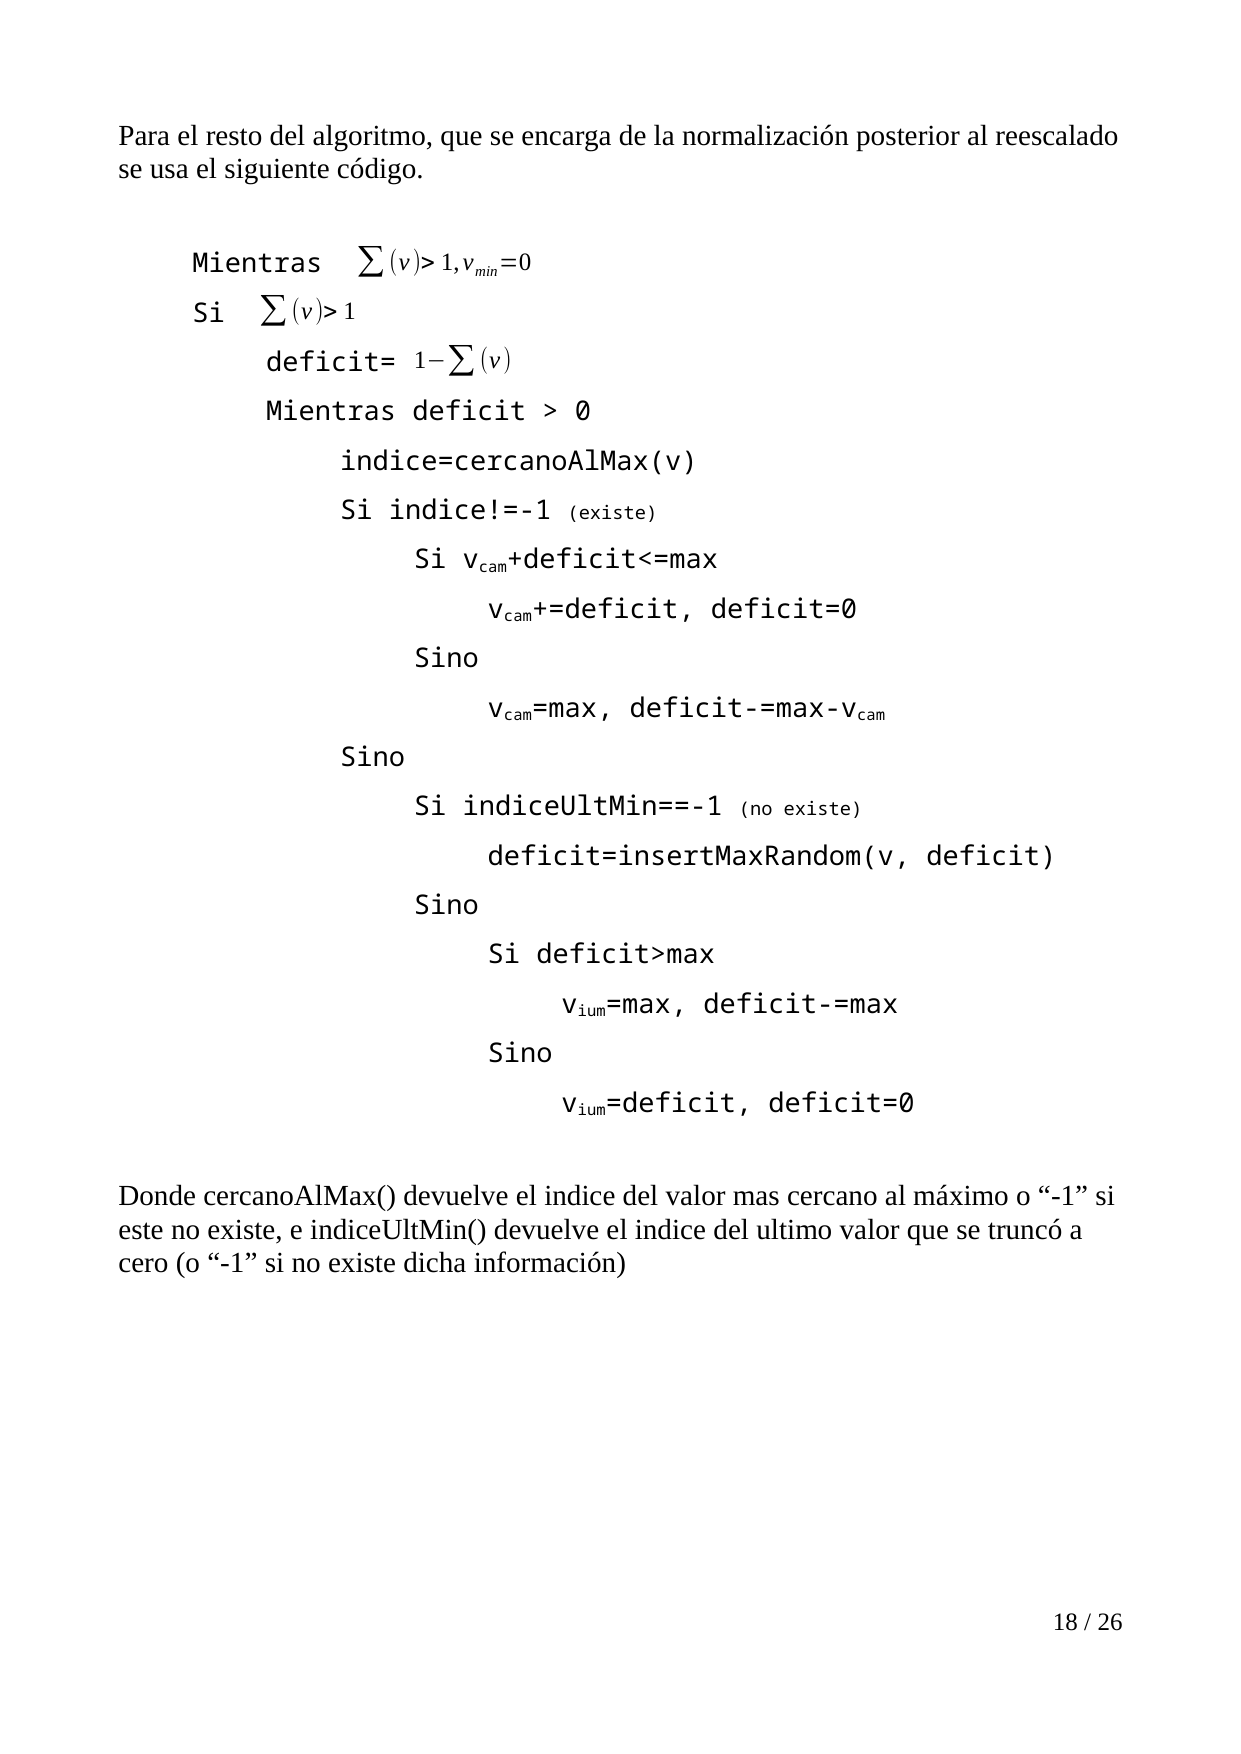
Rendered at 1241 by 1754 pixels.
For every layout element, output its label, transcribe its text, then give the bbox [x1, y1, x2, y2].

text indice=cercanoAlMax(v) [118, 441, 1122, 478]
text vium=max, deficit-=max [118, 984, 1122, 1021]
text Sino [118, 639, 1122, 676]
text Si indice!=-1 (existe) [118, 491, 1122, 527]
text Si vcam+deficit<=max [118, 540, 1122, 577]
text Si [118, 293, 1122, 330]
text Mientras deficit > 0 [118, 392, 1122, 429]
text Para el resto del algoritmo, que se encarga de la normalización posterior al reescalado se usa el siguiente código. [118, 118, 1122, 185]
text Donde cercanoAlMax() devuelve el indice del valor mas cercano al máximo o “-1” si este no existe, e indiceUltMin() devuelve el indice del ultimo valor que se truncó a cero (o “-1” si no existe dicha información) [118, 1178, 1122, 1279]
text Mientras [118, 244, 1122, 281]
text Sino [118, 1034, 1122, 1071]
text Si indiceUltMin==-1 (no existe) [118, 787, 1122, 824]
text vcam+=deficit, deficit=0 [118, 589, 1122, 626]
text deficit= [118, 342, 1122, 379]
text Sino [118, 737, 1122, 774]
text vcam=max, deficit-=max-vcam [118, 688, 1122, 725]
text vium=deficit, deficit=0 [118, 1083, 1122, 1120]
text Si deficit>max [118, 935, 1122, 972]
text deficit=insertMaxRandom(v, deficit) [118, 836, 1122, 873]
text Sino [118, 886, 1122, 922]
